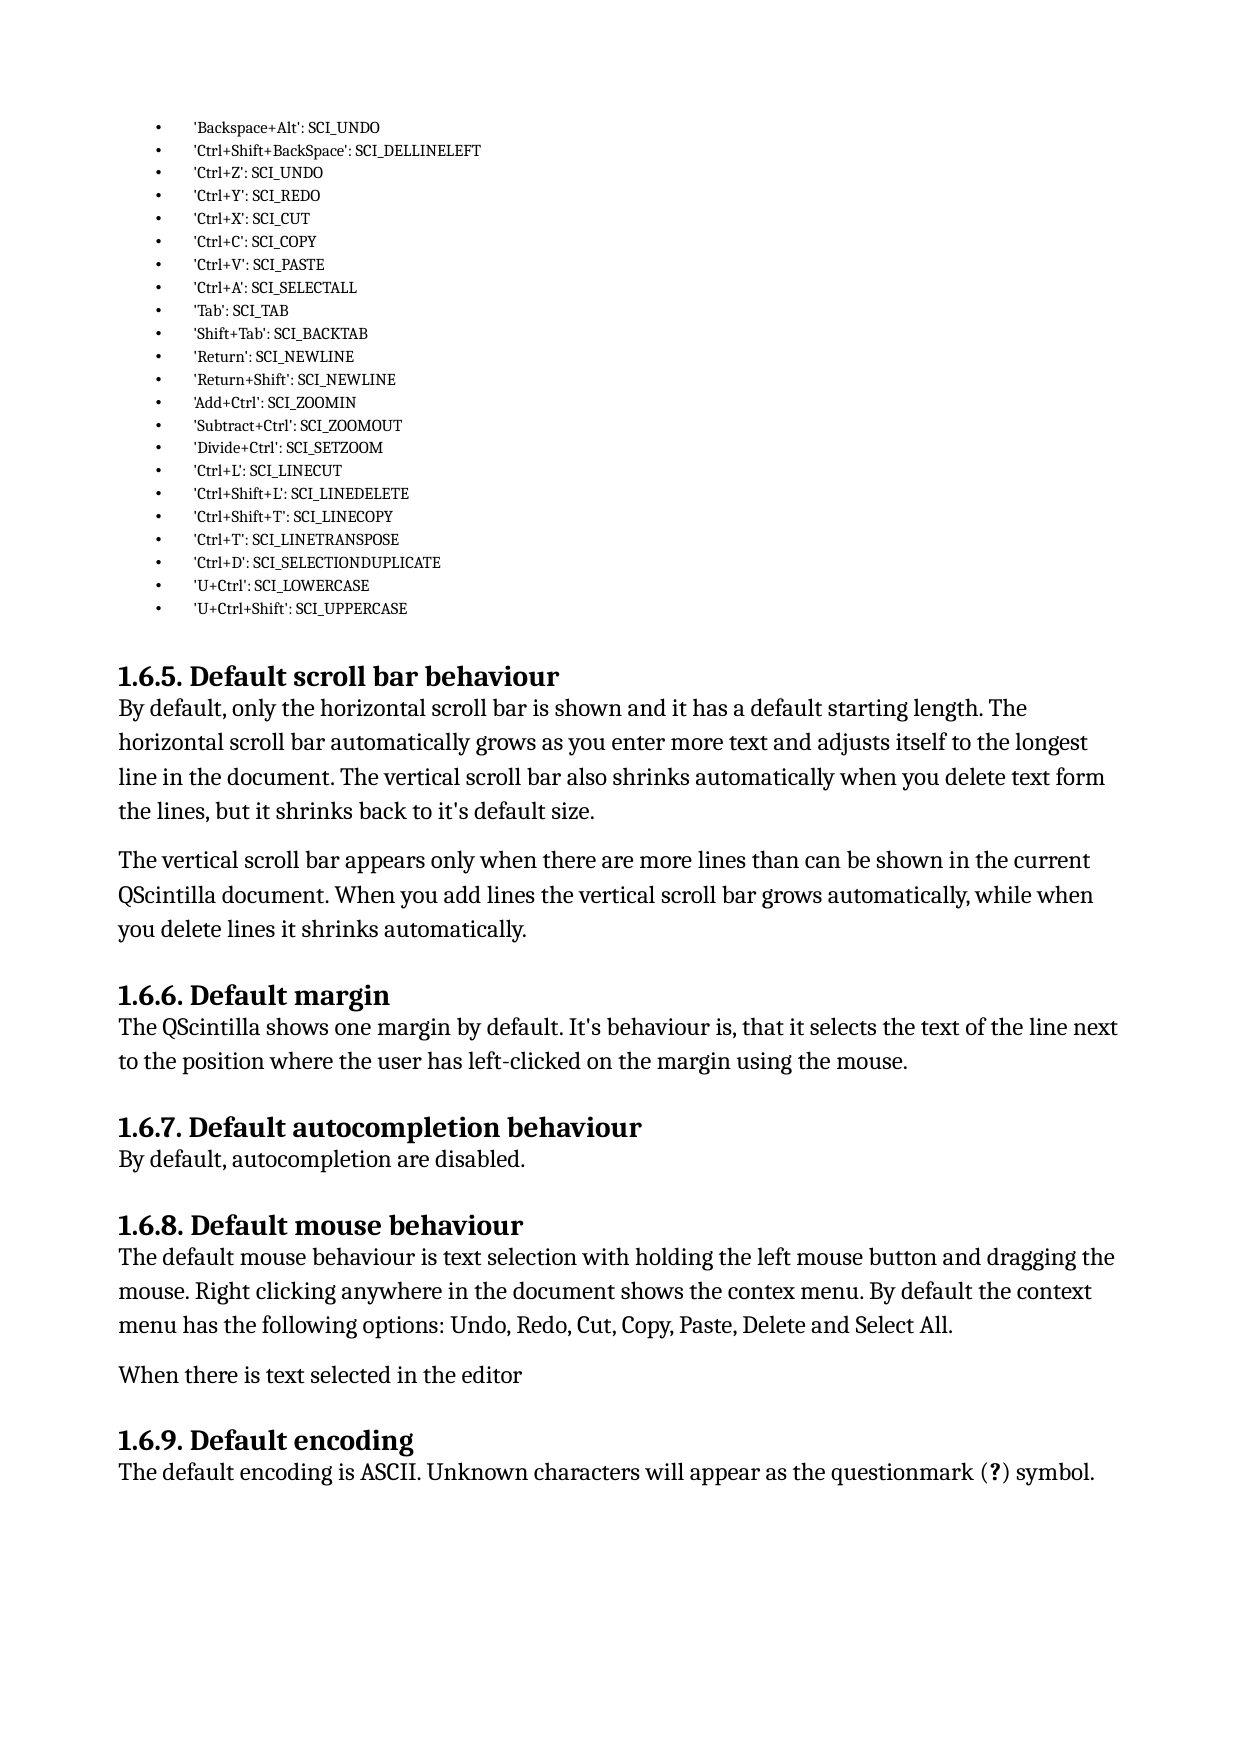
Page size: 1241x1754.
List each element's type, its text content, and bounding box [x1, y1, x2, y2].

text By default, autocompletion are disabled. [118, 1145, 1122, 1174]
subtitle 1.6.6. Default margin [118, 979, 1122, 1013]
list 'Ctrl+A': SCI_SELECTALL [156, 278, 1122, 298]
list 'Return': SCI_NEWLINE [156, 347, 1122, 366]
list 'Tab': SCI_TAB [156, 301, 1122, 321]
list 'Ctrl+L': SCI_LINECUT [156, 462, 1122, 481]
list 'U+Ctrl': SCI_LOWERCASE [156, 576, 1122, 596]
subtitle 1.6.9. Default encoding [118, 1424, 1122, 1458]
text The vertical scroll bar appears only when there are more lines than can be shown in the current QScintilla document. When you add lines the vertical scroll bar grows automatically, while when you delete lines it shrinks automatically. [118, 846, 1122, 944]
text By default, only the horizontal scroll bar is shown and it has a default starting length. The horizontal scroll bar automatically grows as you enter more text and adjusts itself to the longest line in the document. The vertical scroll bar also shrinks automatically when you delete text form the lines, but it shrinks back to it's default size. [118, 694, 1122, 826]
text The QScintilla shows one margin by default. It's behaviour is, that it selects the text of the line next to the position where the user has left-clicked on the margin using the mouse. [118, 1013, 1122, 1076]
text The default encoding is ASCII. Unknown characters will appear as the questionmark (?) symbol. [118, 1458, 1122, 1487]
text When there is text selected in the editor [118, 1361, 1122, 1389]
list 'Ctrl+Shift+T': SCI_LINECOPY [156, 508, 1122, 527]
list 'Add+Ctrl': SCI_ZOOMIN [156, 393, 1122, 412]
list 'Backspace+Alt': SCI_UNDO [156, 118, 1122, 137]
list 'Ctrl+Z': SCI_UNDO [156, 164, 1122, 183]
list 'Divide+Ctrl': SCI_SETZOOM [156, 439, 1122, 458]
list 'Ctrl+V': SCI_PASTE [156, 256, 1122, 275]
subtitle 1.6.7. Default autocompletion behaviour [118, 1111, 1122, 1145]
list 'Subtract+Ctrl': SCI_ZOOMOUT [156, 416, 1122, 435]
text The default mouse behaviour is text selection with holding the left mouse button and dragging the mouse. Right clicking anywhere in the document shows the contex menu. By default the context menu has the following options: Undo, Redo, Cut, Copy, Paste, Delete and Select All. [118, 1242, 1122, 1340]
list 'Ctrl+D': SCI_SELECTIONDUPLICATE [156, 553, 1122, 573]
list 'Ctrl+Y': SCI_REDO [156, 187, 1122, 206]
list 'Shift+Tab': SCI_BACKTAB [156, 324, 1122, 343]
list 'Ctrl+C': SCI_COPY [156, 233, 1122, 252]
list 'U+Ctrl+Shift': SCI_UPPERCASE [156, 599, 1122, 618]
list 'Ctrl+Shift+L': SCI_LINEDELETE [156, 485, 1122, 504]
list 'Ctrl+T': SCI_LINETRANSPOSE [156, 531, 1122, 550]
list 'Return+Shift': SCI_NEWLINE [156, 370, 1122, 389]
subtitle 1.6.8. Default mouse behaviour [118, 1209, 1122, 1242]
list 'Ctrl+X': SCI_CUT [156, 210, 1122, 229]
subtitle 1.6.5. Default scroll bar behaviour [118, 660, 1122, 694]
list 'Ctrl+Shift+BackSpace': SCI_DELLINELEFT [156, 141, 1122, 160]
